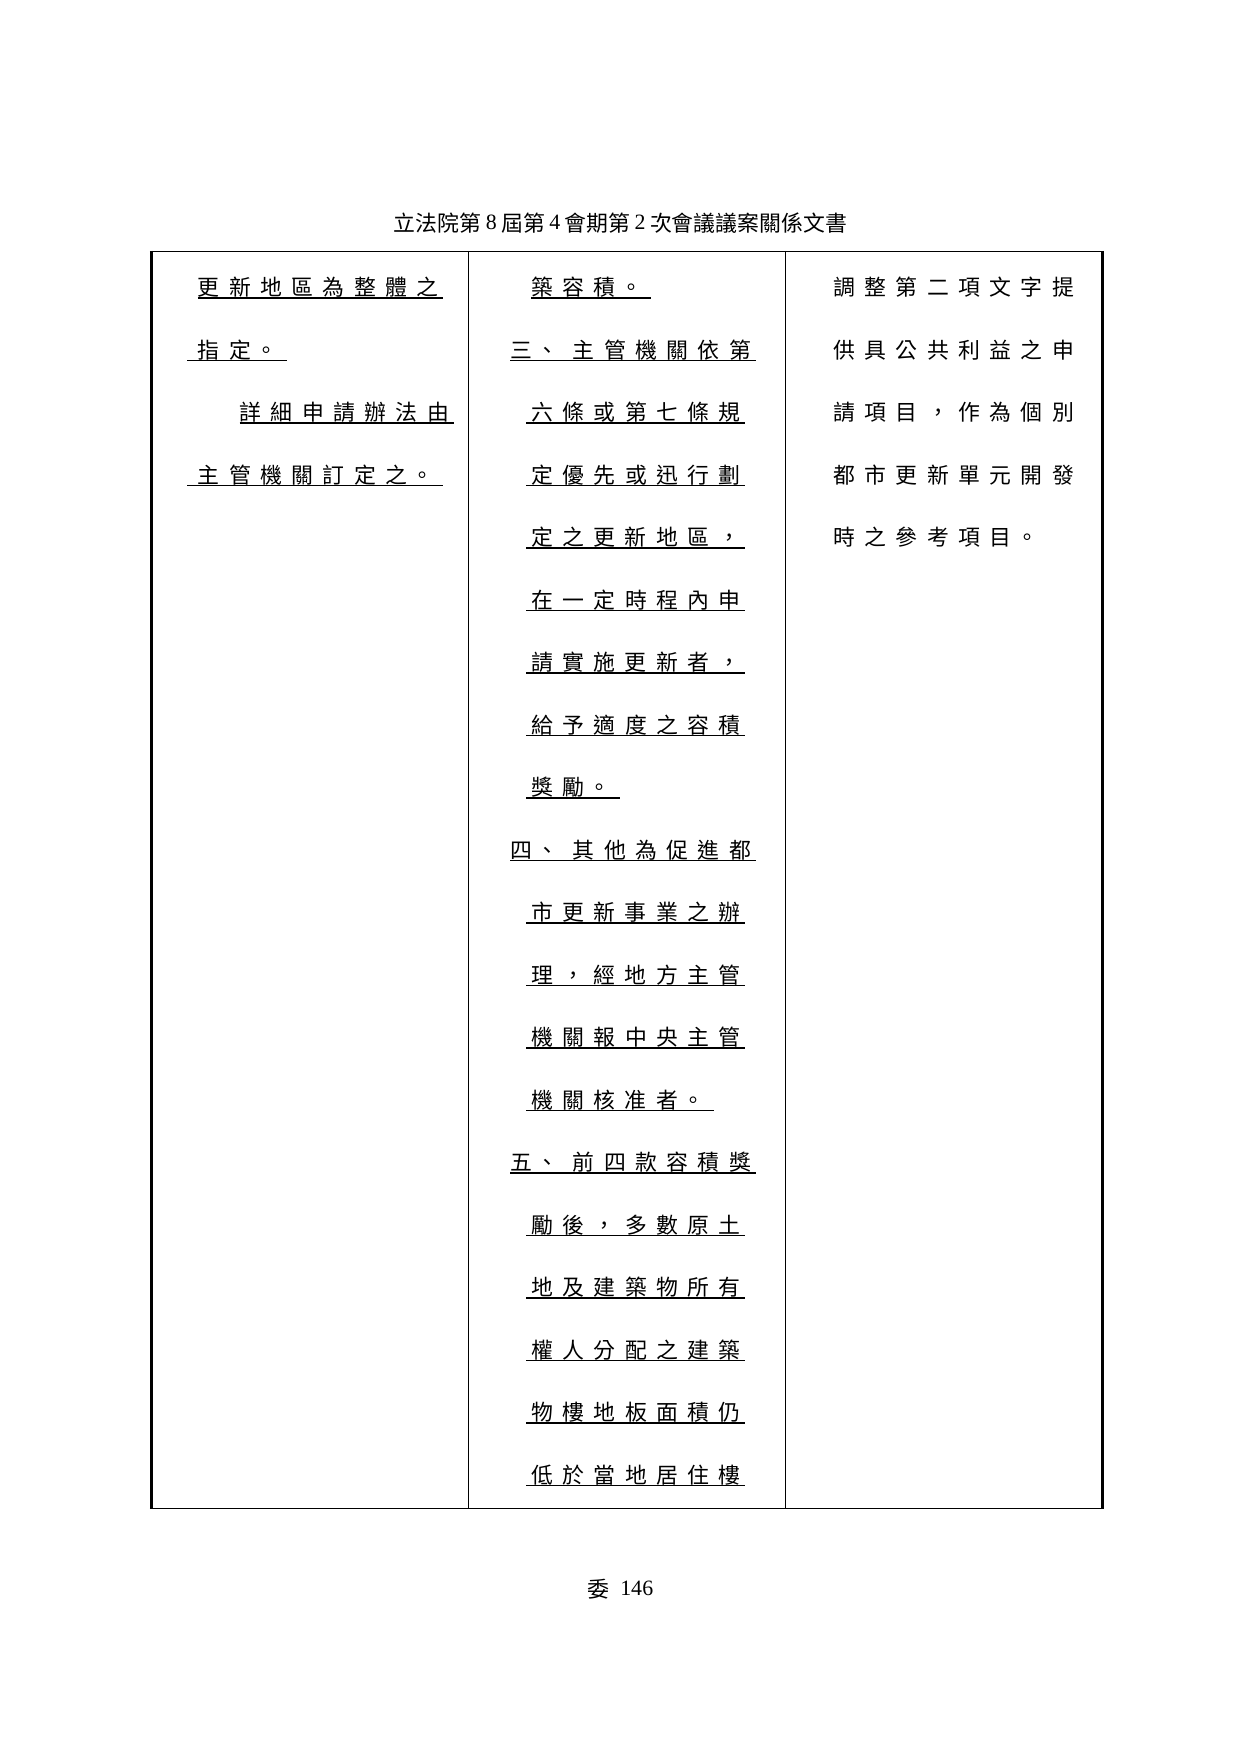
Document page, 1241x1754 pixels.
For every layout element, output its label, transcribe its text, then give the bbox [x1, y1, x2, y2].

table_cell 築容積。 三、主管機關依第六條或第七條規定優先或迅行劃定之更新地區，在一定時程內申請實施更新者，給予適度之容積獎勵。 四、其他為促進都市更新事業之辦理，經地方主管機關報中央主管機關核准者。 五、前四款容積獎勵後，多數原土地及建築物所有權人分配之建築物樓地板面積仍低於當地居住樓 [469, 252, 785, 1508]
table_cell 調整第二項文字提供具公共利益之申請項目，作為個別都市更新單元開發時之參考項目。 [786, 252, 1101, 1508]
table_cell 更新地區為整體之指定。 詳細申請辦法由主管機關訂定之。 [153, 252, 468, 1508]
